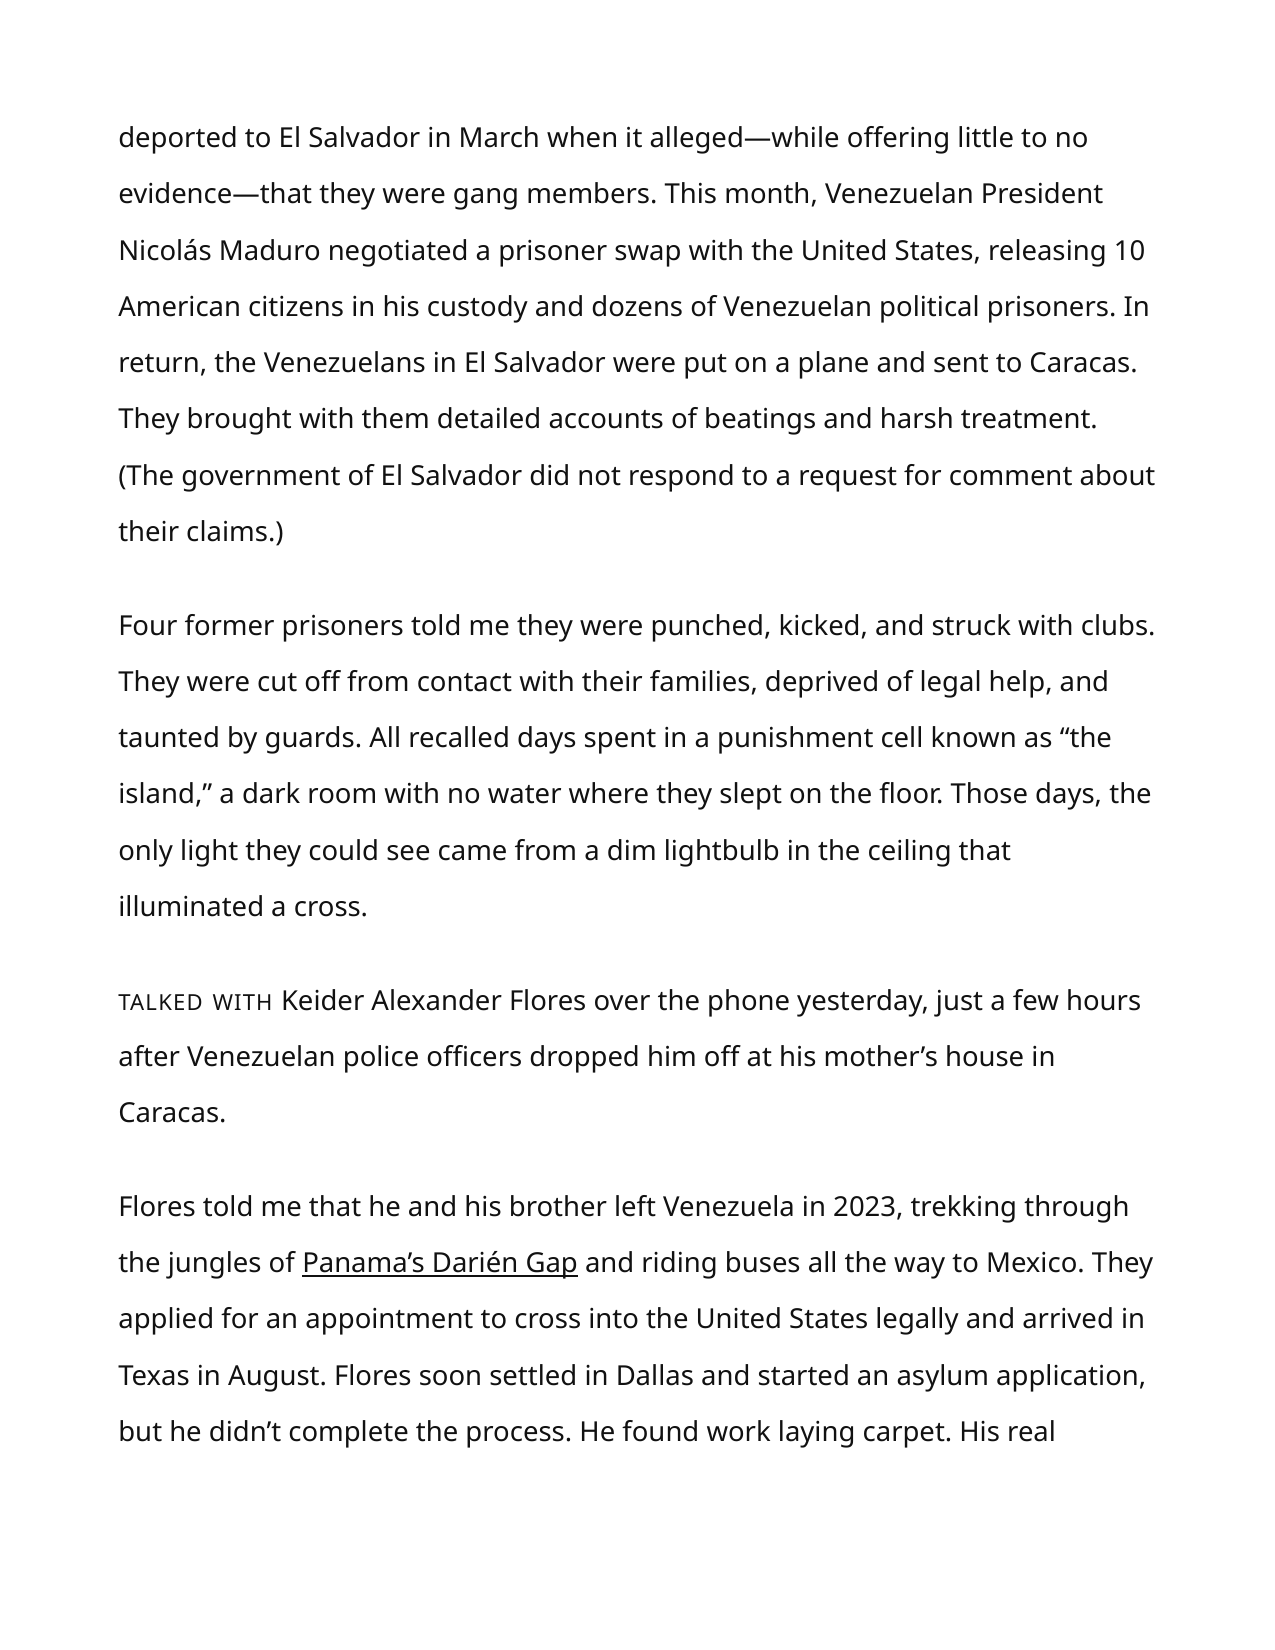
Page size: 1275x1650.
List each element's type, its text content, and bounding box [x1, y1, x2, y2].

text Four former prisoners told me they were punched, kicked, and struck with clubs. They were cut off from contact with their families, deprived of legal help, and taunted by guards. All recalled days spent in a punishment cell known as “the island,” a dark room with no water where they slept on the floor. Those days, the only light they could see came from a dim lightbulb in the ceiling that illuminated a cross. [118, 606, 1157, 924]
text deported to El Salvador in March when it alleged—while offering little to no evidence—that they were gang members. This month, Venezuelan President Nicolás Maduro negotiated a prisoner swap with the United States, releasing 10 American citizens in his custody and dozens of Venezuelan political prisoners. In return, the Venezuelans in El Salvador were put on a plane and sent to Caracas. They brought with them detailed accounts of beatings and harsh treatment. (The government of El Salvador did not respond to a request for comment about their claims.) [118, 118, 1157, 549]
text talked with Keider Alexander Flores over the phone yesterday, just a few hours after Venezuelan police officers dropped him off at his mother’s house in Caracas. [118, 981, 1157, 1131]
text Flores told me that he and his brother left Venezuela in 2023, trekking through the jungles of Panama’s Darién Gap and riding buses all the way to Mexico. They applied for an appointment to cross into the United States legally and arrived in Texas in August. Flores soon settled in Dallas and started an asylum application, but he didn’t complete the process. He found work laying carpet. His real [118, 1187, 1157, 1449]
